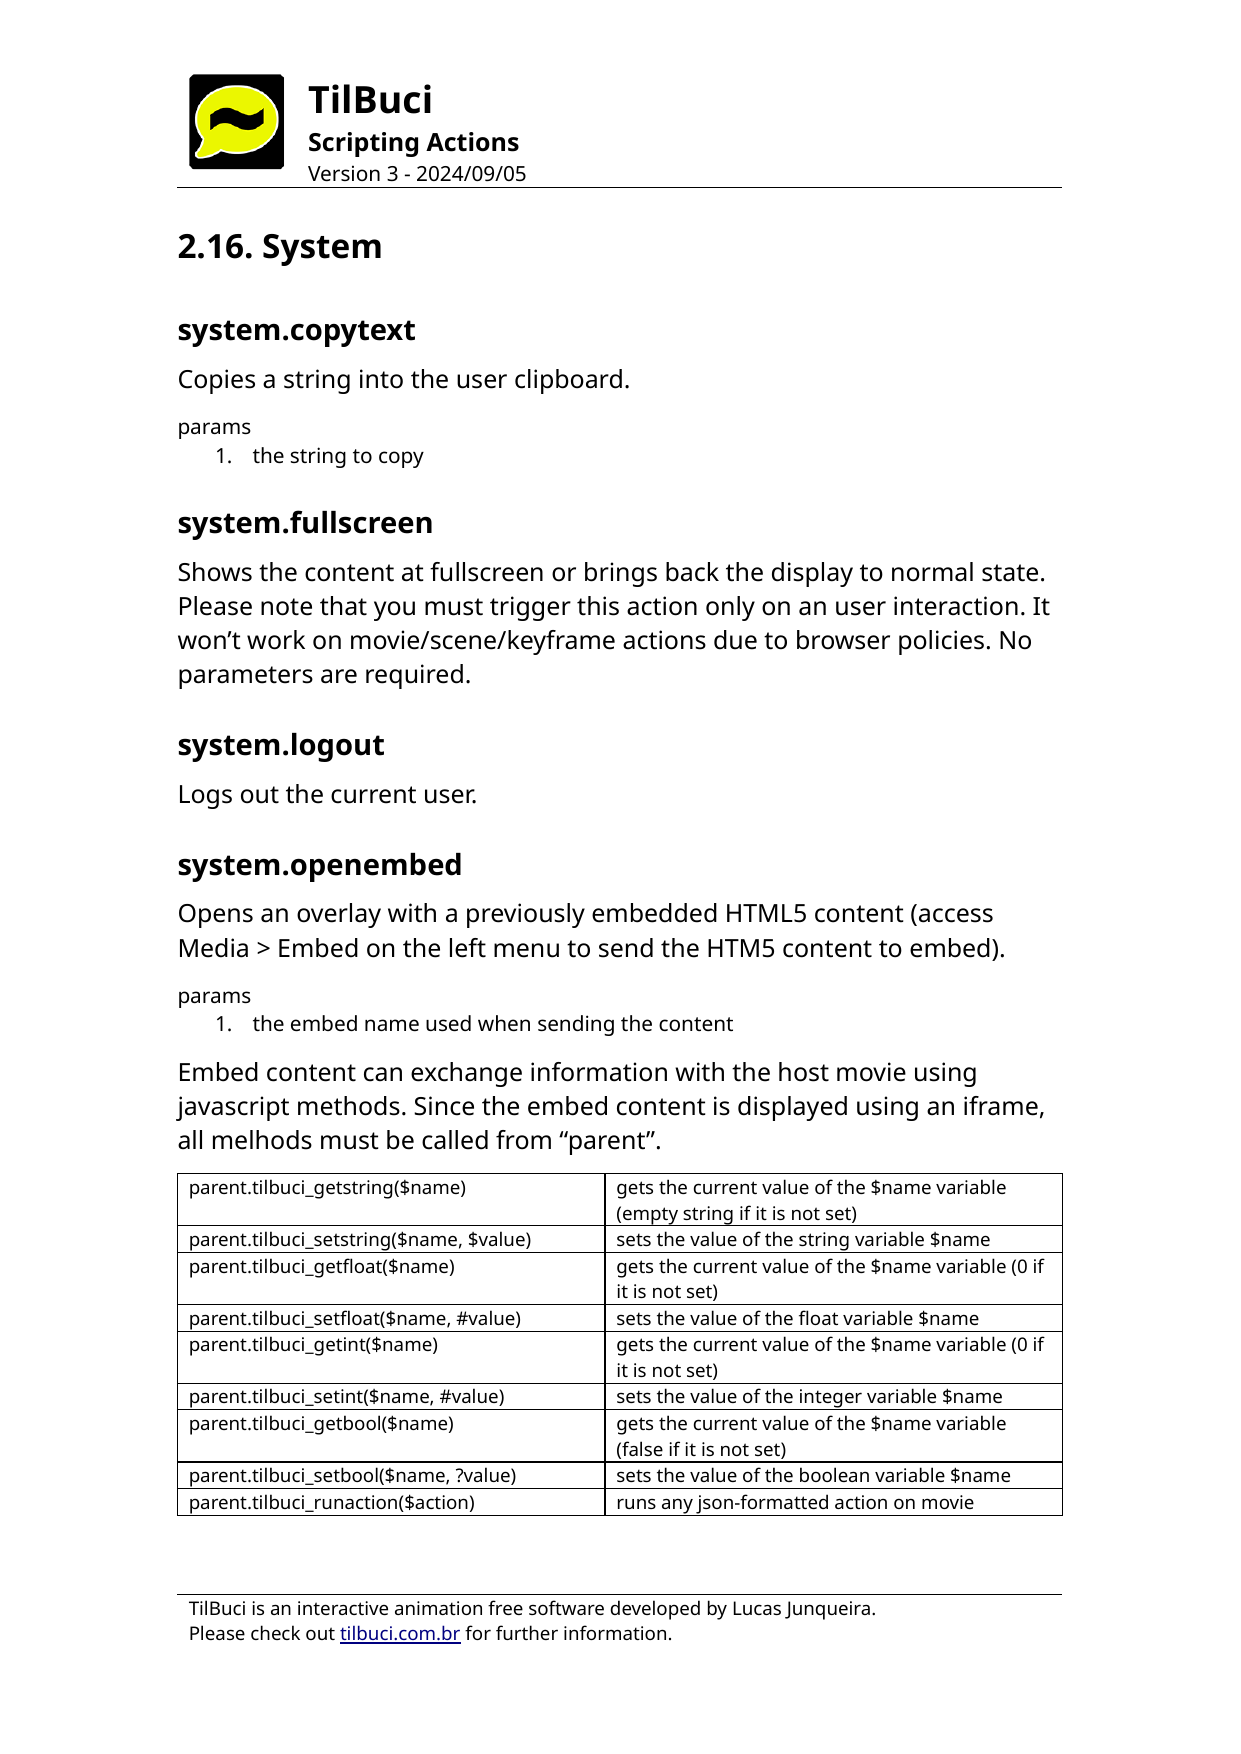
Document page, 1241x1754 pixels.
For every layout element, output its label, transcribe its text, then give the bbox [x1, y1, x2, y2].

text Shows the content at fullscreen or brings back the display to normal state. Please note that you must trigger this action only on an user interaction. It won’t work on movie/scene/keyframe actions due to browser policies. No parameters are required. [177, 555, 1063, 691]
table_cell sets the value of the integer variable $name [606, 1384, 1062, 1409]
list params [177, 412, 1063, 441]
table_cell parent.tilbuci_runaction($action) [178, 1489, 604, 1514]
table_cell parent.tilbuci_setfloat($name, #value) [178, 1305, 604, 1331]
text Copies a string into the user clipboard. [177, 362, 1063, 396]
list params [177, 981, 1063, 1009]
table_cell parent.tilbuci_getbool($name) [178, 1410, 604, 1461]
table_cell sets the value of the boolean variable $name [606, 1463, 1062, 1488]
table_cell gets the current value of the $name variable (0 if it is not set) [606, 1253, 1062, 1304]
table_cell sets the value of the string variable $name [606, 1226, 1062, 1252]
table_cell parent.tilbuci_setstring($name, $value) [178, 1226, 604, 1252]
table_cell parent.tilbuci_getfloat($name) [178, 1253, 604, 1304]
table_cell parent.tilbuci_getint($name) [178, 1332, 604, 1383]
list the embed name used when sending the content [215, 1009, 1063, 1038]
text Embed content can exchange information with the host movie using javascript methods. Since the embed content is displayed using an iframe, all melhods must be called from “parent”. [177, 1054, 1063, 1157]
text Opens an overlay with a previously embedded HTML5 content (access Media > Embed on the left menu to send the HTM5 content to embed). [177, 896, 1063, 964]
table_cell sets the value of the float variable $name [606, 1305, 1062, 1331]
table_cell gets the current value of the $name variable (false if it is not set) [606, 1410, 1062, 1461]
subtitle system.fullscreen [177, 503, 1063, 542]
table_cell parent.tilbuci_setint($name, #value) [178, 1384, 604, 1409]
subtitle system.openembed [177, 844, 1063, 884]
table_cell parent.tilbuci_setbool($name, ?value) [178, 1463, 604, 1488]
table_cell runs any json-formatted action on movie [606, 1489, 1062, 1514]
table_header parent.tilbuci_getstring($name) [178, 1174, 604, 1225]
table_cell gets the current value of the $name variable (0 if it is not set) [606, 1332, 1062, 1383]
subtitle 2.16. System [177, 222, 1063, 268]
list the string to copy [215, 441, 1063, 469]
table_header gets the current value of the $name variable (empty string if it is not set) [606, 1174, 1062, 1225]
subtitle system.logout [177, 724, 1063, 764]
text Logs out the current user. [177, 777, 1063, 811]
subtitle system.copytext [177, 309, 1063, 349]
